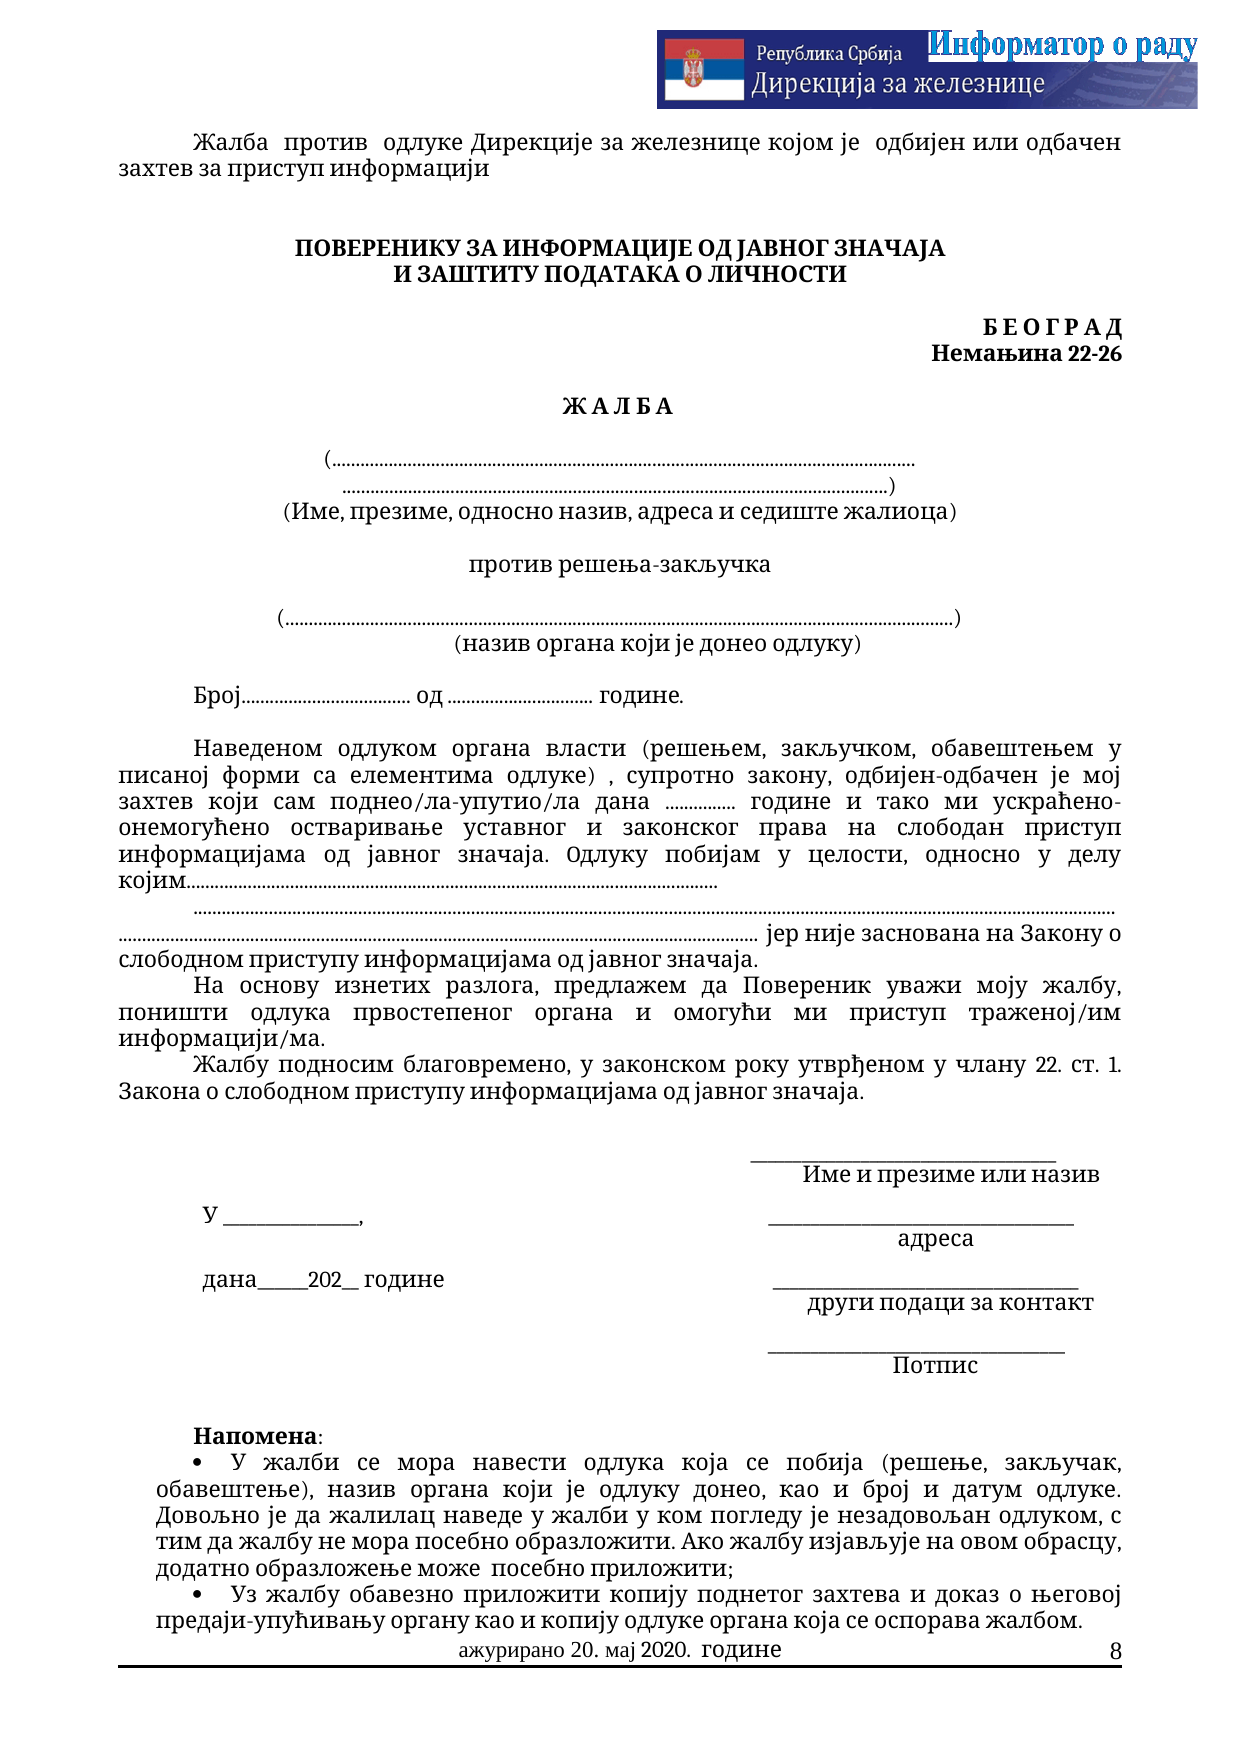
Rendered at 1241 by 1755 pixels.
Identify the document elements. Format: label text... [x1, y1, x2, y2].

text Немањина 22-26 [118, 341, 1122, 367]
text ............................................................................................................................................................................................................................................................................................................................................ јер није заснована на Закону о слободном приступу информацијама од јавног значаја. [118, 894, 1122, 973]
text ____________________________________ [127, 1142, 1105, 1164]
text (............................................................................................................................ [118, 446, 1122, 472]
text (..............................................................................................................................................) [118, 604, 1122, 631]
text против решења-закључка [118, 552, 1122, 578]
text ....................................................................................................................) [118, 472, 1122, 499]
text дана______202__ године ____________________________________ [127, 1270, 1105, 1292]
text Жалбу подносим благовремено, у законском року утврђеном у члану 22. ст. 1. Закона о слободном приступу информацијама од јавног значаја. [118, 1052, 1122, 1105]
text И ЗАШТИТУ ПОДАТАКА О ЛИЧНОСТИ [118, 262, 1122, 288]
text (Име, презиме, односно назив, адреса и седиште жалиоца) [118, 499, 1122, 525]
text ___________________________________ [127, 1333, 1105, 1356]
text Наведеном одлуком органа власти (решењем, закључком, обавештењем у писаној форми са елементима одлуке) , супротно закону, одбијен-одбачен је мој захтев који сам поднео/ла-упутио/ла дана ............... године и тако ми ускраћено-онемогућено остваривање уставног и законског права на слободан приступ информацијама од јавног значаја. Oдлуку побијам у целости, односно у делу којим................................................................................................................. [118, 736, 1122, 894]
text На основу изнетих разлога, предлажем да Повереник уважи моју жалбу, поништи одлука првостепеног органа и омогући ми приступ траженој/им информацији/ма. [118, 973, 1122, 1052]
text Име и презиме или назив [127, 1164, 1105, 1187]
text други подаци за контакт [127, 1292, 1105, 1314]
list Уз жалбу обавезно приложити копију поднетог захтева и доказ о његовој предаји-упућивању органу као и копију одлуке органа која се оспорава жалбом. [118, 1582, 1122, 1634]
text адреса [127, 1228, 1105, 1251]
text У ________________, ____________________________________ [127, 1206, 1105, 1228]
text (назив органа који је донео одлуку) [118, 631, 1122, 657]
text ПОВЕРЕНИКУ ЗА ИНФОРМАЦИЈЕ ОД ЈАВНОГ ЗНАЧАЈА [118, 235, 1122, 262]
list У жалби се мора навести одлука која се побија (решење, закључак, обавештење), назив органа који је одлуку донео, као и број и датум одлуке. Довољно је да жалилац наведе у жалби у ком погледу је незадовољан одлуком, с тим да жалбу не мора посебно образложити. Ако жалбу изјављује на овом обрасцу, додатно образложење може посебно приложити; [118, 1450, 1122, 1582]
text Напомена: [118, 1424, 1122, 1450]
text Б Е О Г Р А Д [118, 314, 1122, 341]
text Потпис [127, 1356, 1105, 1378]
text Жалба против одлуке Дирекције за железнице којом је одбијен или одбачен захтев за приступ информацији [118, 130, 1122, 183]
text Ж А Л Б А [118, 393, 1122, 420]
text Број.................................... од ............................... године. [118, 683, 1122, 710]
